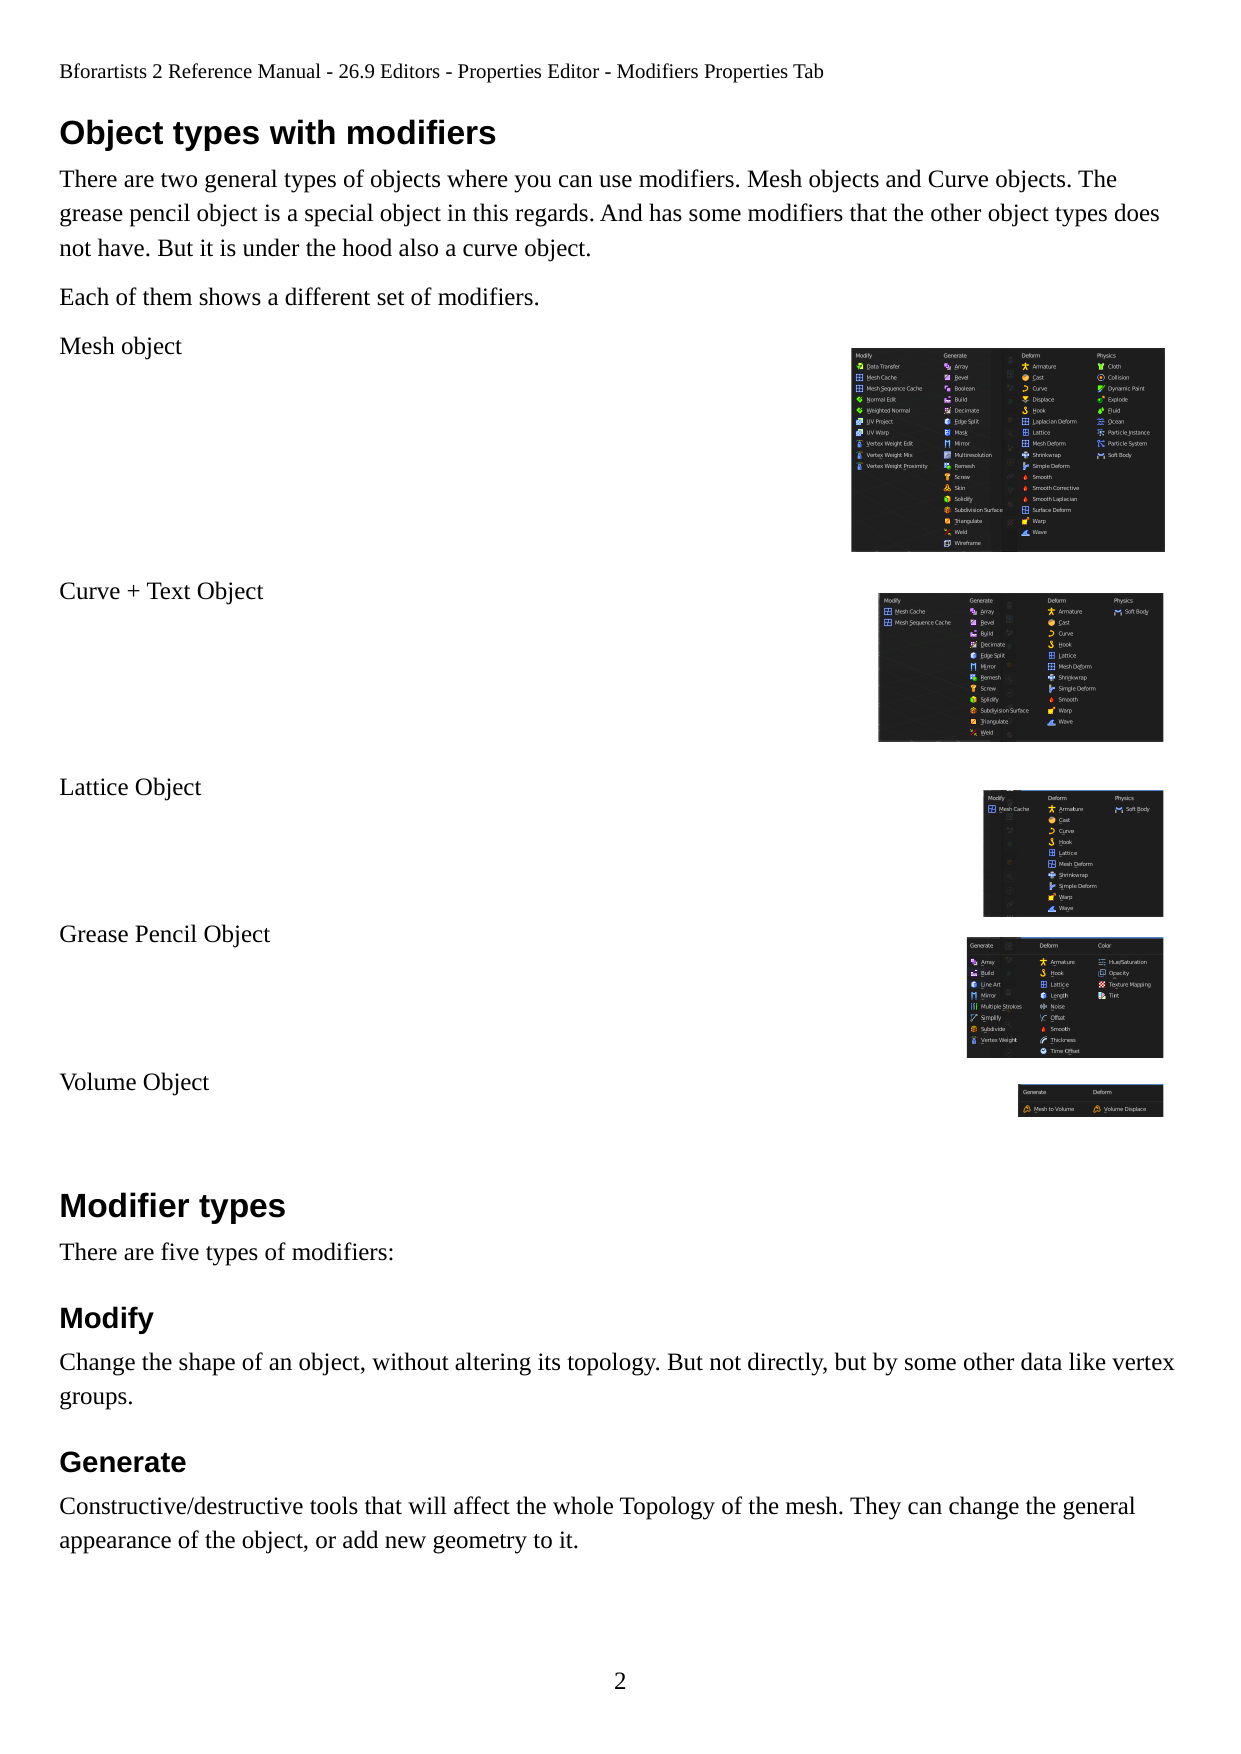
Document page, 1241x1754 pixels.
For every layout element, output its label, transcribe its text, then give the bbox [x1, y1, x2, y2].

text Change the shape of an object, without altering its topology. But not directly, but by some other data like vertex groups. [59, 1347, 1181, 1410]
subtitle Generate [59, 1445, 1181, 1479]
picture [983, 790, 1164, 917]
text Each of them shows a different set of modifiers. [59, 282, 1181, 311]
subtitle Modifier types [59, 1186, 1181, 1224]
text Mesh object [59, 331, 1181, 359]
text There are five types of modifiers: [59, 1237, 1181, 1266]
text Constructive/destructive tools that will affect the whole Topology of the mesh. They can change the general appearance of the object, or add new geometry to it. [59, 1491, 1181, 1554]
picture [966, 937, 1164, 1058]
subtitle Object types with modifiers [59, 113, 1181, 151]
text Grease Pencil Object [59, 919, 1181, 948]
text Lattice Object [59, 772, 1181, 801]
text Volume Object [59, 1067, 1181, 1096]
subtitle Modify [59, 1301, 1181, 1334]
text There are two general types of objects where you can use modifiers. Mesh objects and Curve objects. The grease pencil object is a special object in this regards. And has some modifiers that the other object types does not have. But it is under the hood also a curve object. [59, 164, 1181, 261]
picture [851, 348, 1165, 552]
picture [1018, 1084, 1164, 1117]
picture [878, 593, 1164, 742]
text Curve + Text Object [59, 576, 1181, 605]
